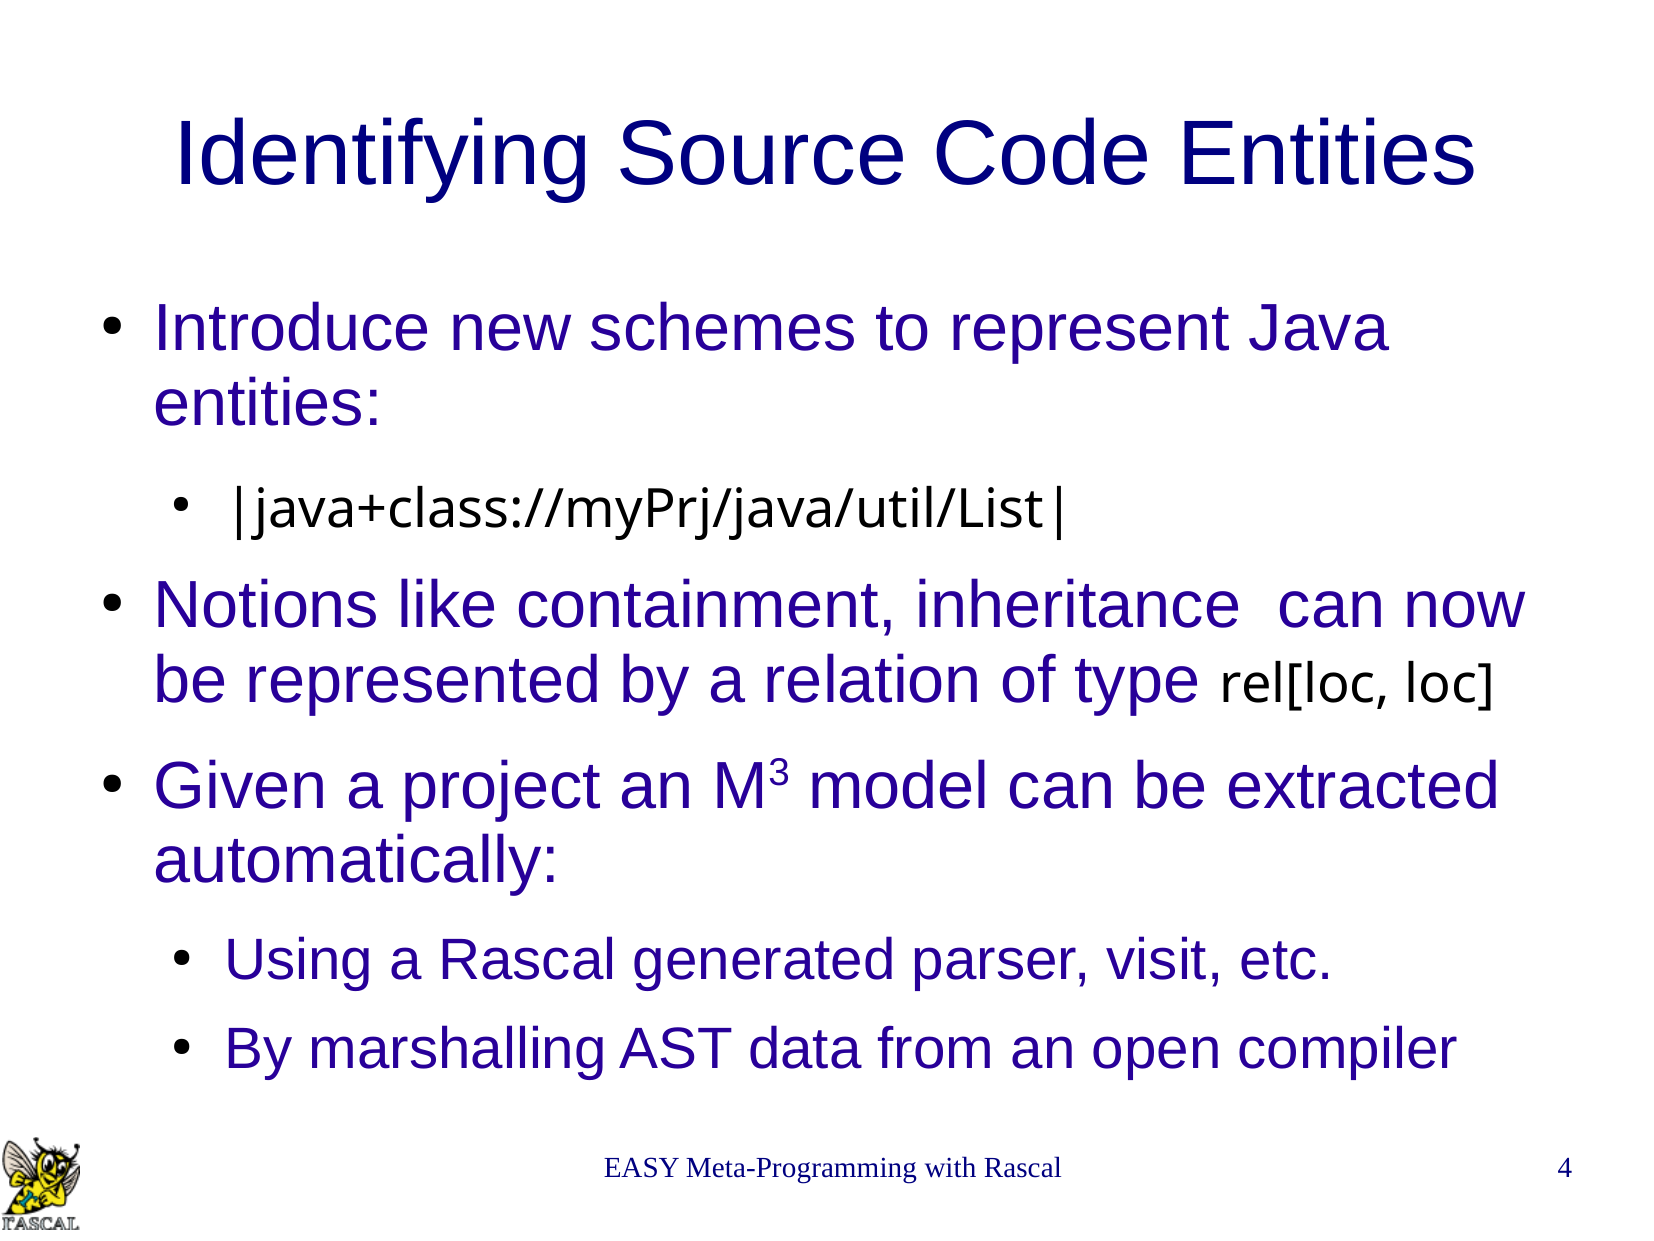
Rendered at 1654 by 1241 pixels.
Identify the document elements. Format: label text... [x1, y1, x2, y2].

picture [1, 1137, 80, 1230]
title Identifying Source Code Entities [82, 49, 1571, 257]
list Introduce new schemes to represent Java entities: |java+class://myPrj/java/util/List| Notions like containment, inheritance can now be represented by a relation of type rel[loc, loc] Given a project an M3 model can be extracted automatically: Using a Rascal generated parser, visit, etc. By marshalling AST data from an open compiler [82, 290, 1571, 1010]
